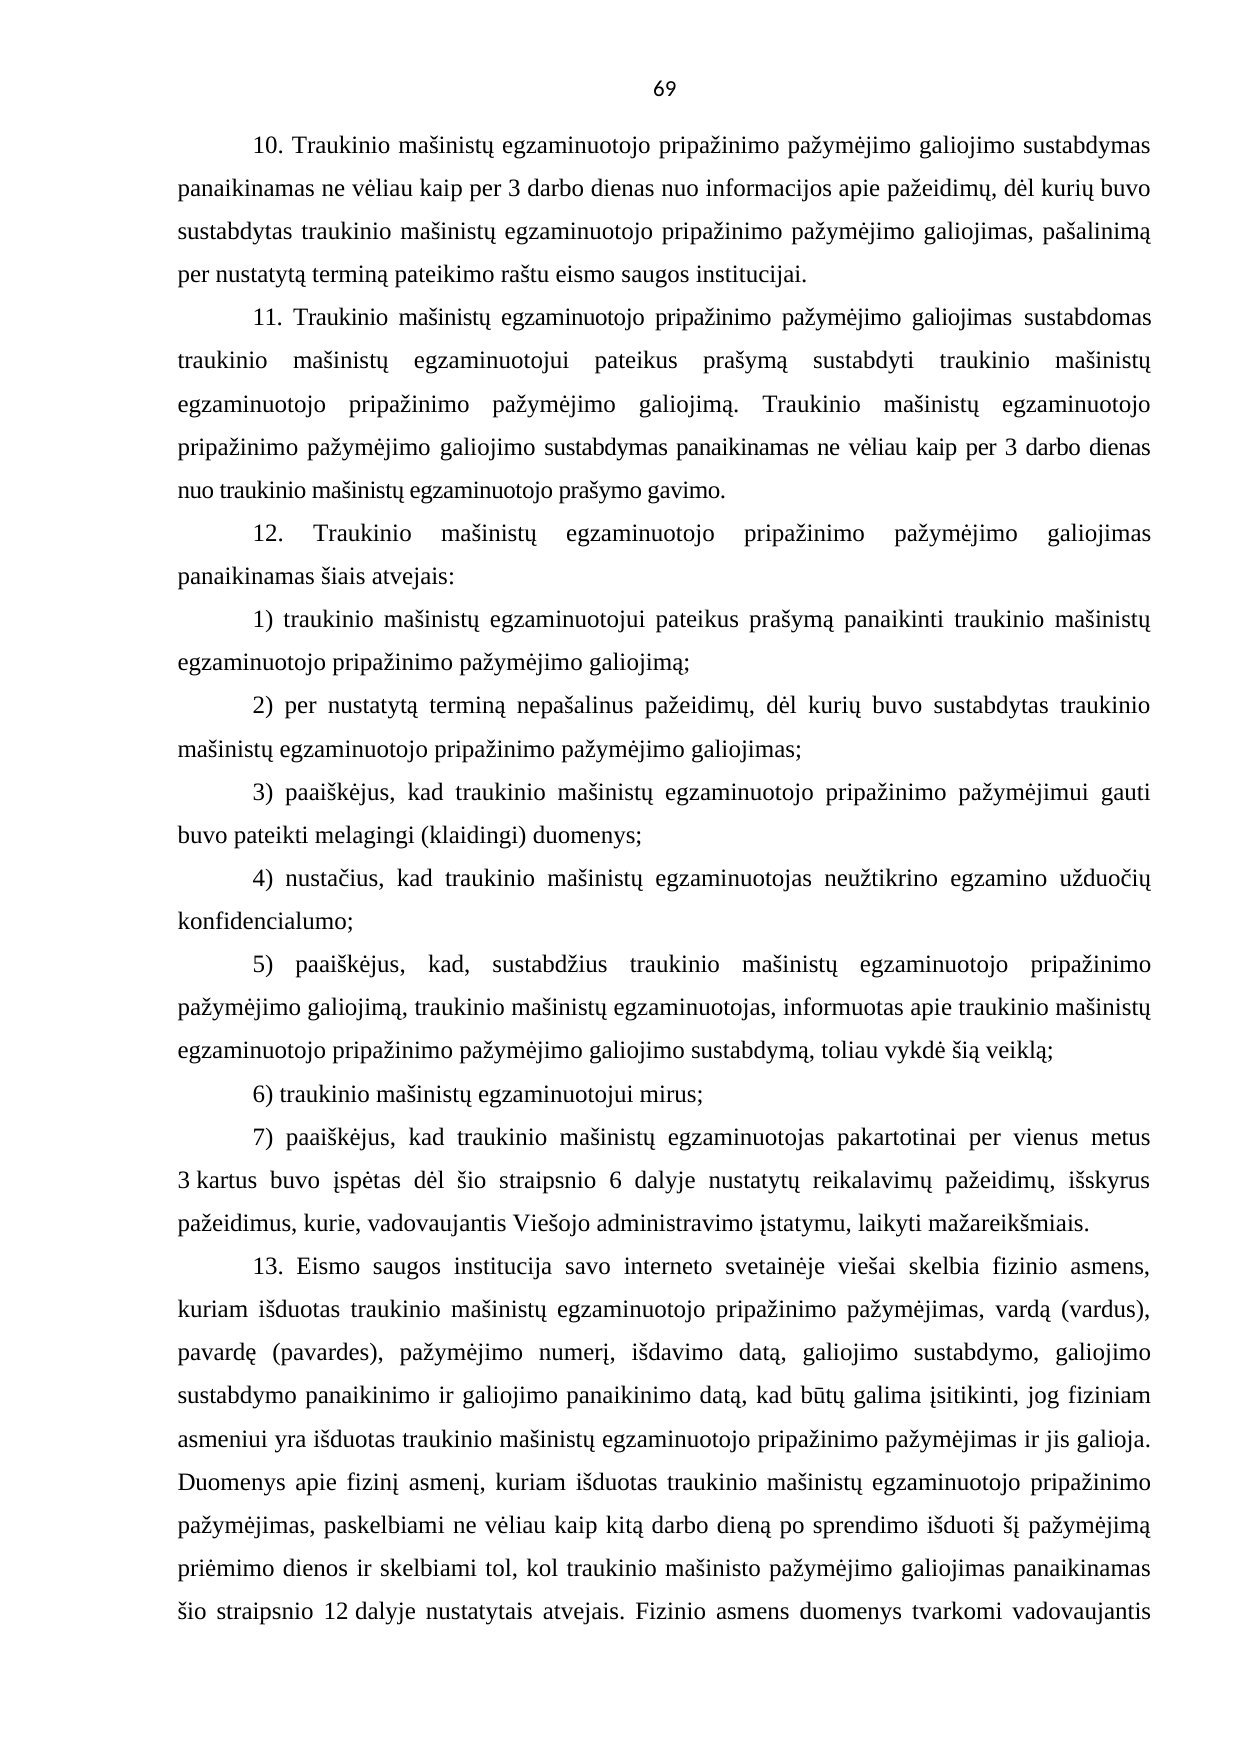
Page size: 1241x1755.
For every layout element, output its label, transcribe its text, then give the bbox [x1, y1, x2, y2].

text 5) paaiškėjus, kad, sustabdžius traukinio mašinistų egzaminuotojo pripažinimo pažymėjimo galiojimą, traukinio mašinistų egzaminuotojas, informuotas apie traukinio mašinistų egzaminuotojo pripažinimo pažymėjimo galiojimo sustabdymą, toliau vykdė šią veiklą; [177, 949, 1152, 1064]
text 4) nustačius, kad traukinio mašinistų egzaminuotojas neužtikrino egzamino užduočių konfidencialumo; [177, 863, 1152, 935]
text 13. Eismo saugos institucija savo interneto svetainėje viešai skelbia fizinio asmens, kuriam išduotas traukinio mašinistų egzaminuotojo pripažinimo pažymėjimas, vardą (vardus), pavardę (pavardes), pažymėjimo numerį, išdavimo datą, galiojimo sustabdymo, galiojimo sustabdymo panaikinimo ir galiojimo panaikinimo datą, kad būtų galima įsitikinti, jog fiziniam asmeniui yra išduotas traukinio mašinistų egzaminuotojo pripažinimo pažymėjimas ir jis galioja. Duomenys apie fizinį asmenį, kuriam išduotas traukinio mašinistų egzaminuotojo pripažinimo pažymėjimas, paskelbiami ne vėliau kaip kitą darbo dieną po sprendimo išduoti šį pažymėjimą priėmimo dienos ir skelbiami tol, kol traukinio mašinisto pažymėjimo galiojimas panaikinamas šio straipsnio 12 dalyje nustatytais atvejais. Fizinio asmens duomenys tvarkomi vadovaujantis [177, 1251, 1152, 1625]
text 6) traukinio mašinistų egzaminuotojui mirus; [177, 1079, 1152, 1107]
text 3) paaiškėjus, kad traukinio mašinistų egzaminuotojo pripažinimo pažymėjimui gauti buvo pateikti melagingi (klaidingi) duomenys; [177, 777, 1152, 849]
text 11. Traukinio mašinistų egzaminuotojo pripažinimo pažymėjimo galiojimas sustabdomas traukinio mašinistų egzaminuotojui pateikus prašymą sustabdyti traukinio mašinistų egzaminuotojo pripažinimo pažymėjimo galiojimą. Traukinio mašinistų egzaminuotojo pripažinimo pažymėjimo galiojimo sustabdymas panaikinamas ne vėliau kaip per 3 darbo dienas nuo traukinio mašinistų egzaminuotojo prašymo gavimo. [177, 302, 1152, 504]
text 12. Traukinio mašinistų egzaminuotojo pripažinimo pažymėjimo galiojimas panaikinamas šiais atvejais: [177, 518, 1152, 590]
text 7) paaiškėjus, kad traukinio mašinistų egzaminuotojas pakartotinai per vienus metus 3 kartus buvo įspėtas dėl šio straipsnio 6 dalyje nustatytų reikalavimų pažeidimų, išskyrus pažeidimus, kurie, vadovaujantis Viešojo administravimo įstatymu, laikyti mažareikšmiais. [177, 1122, 1152, 1237]
text 1) traukinio mašinistų egzaminuotojui pateikus prašymą panaikinti traukinio mašinistų egzaminuotojo pripažinimo pažymėjimo galiojimą; [177, 604, 1152, 676]
text 10. Traukinio mašinistų egzaminuotojo pripažinimo pažymėjimo galiojimo sustabdymas panaikinamas ne vėliau kaip per 3 darbo dienas nuo informacijos apie pažeidimų, dėl kurių buvo sustabdytas traukinio mašinistų egzaminuotojo pripažinimo pažymėjimo galiojimas, pašalinimą per nustatytą terminą pateikimo raštu eismo saugos institucijai. [177, 130, 1152, 288]
text 2) per nustatytą terminą nepašalinus pažeidimų, dėl kurių buvo sustabdytas traukinio mašinistų egzaminuotojo pripažinimo pažymėjimo galiojimas; [177, 691, 1152, 762]
